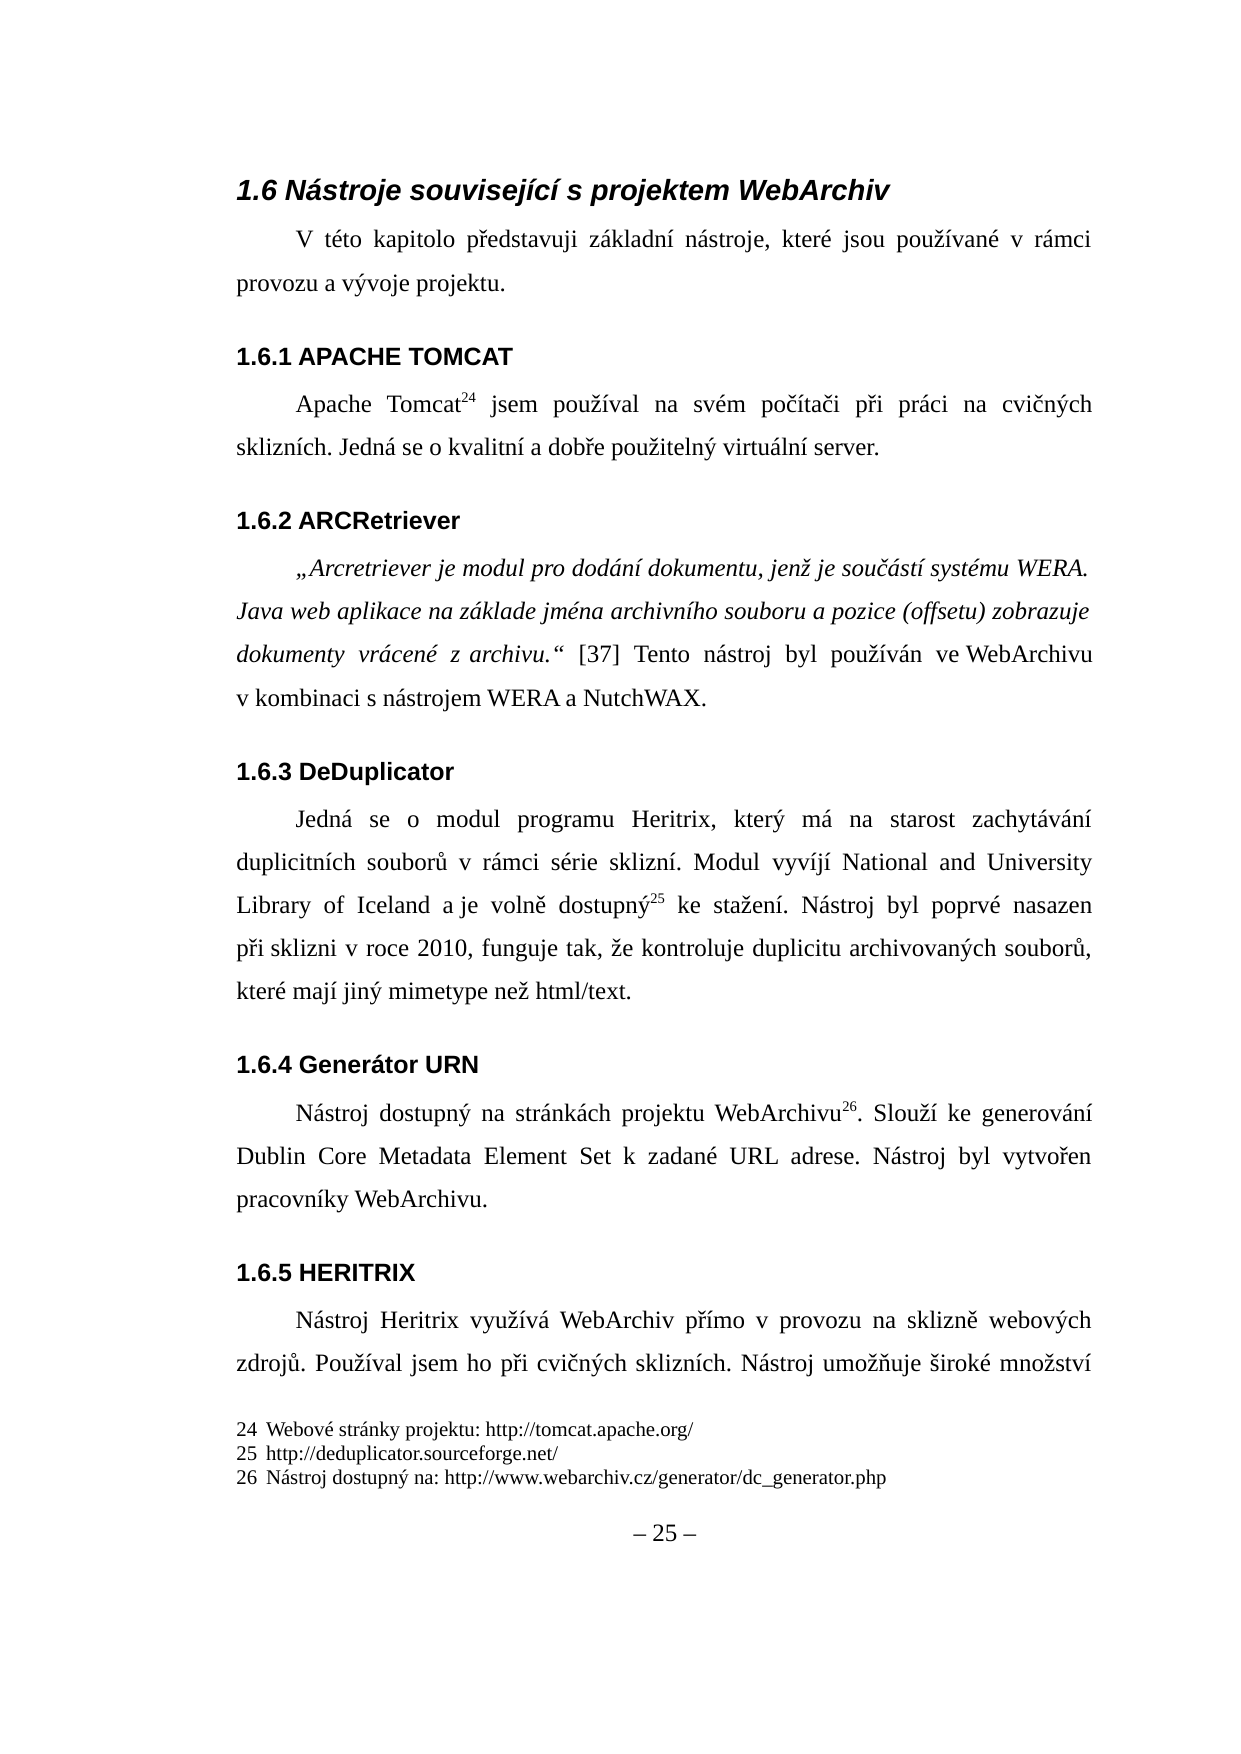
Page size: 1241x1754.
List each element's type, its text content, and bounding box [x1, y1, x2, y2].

subtitle 1.6.5 HERITRIX [236, 1258, 1093, 1287]
text Apache Tomcat jsem používal na svém počítači při práci na cvičných sklizních. Jedná se o kvalitní a dobře použitelný virtuální server. [236, 389, 1093, 461]
text http://deduplicator.sourceforge.net/ [236, 1441, 1093, 1465]
subtitle 1.6.3 DeDuplicator [236, 757, 1093, 786]
text Nástroj dostupný na: http://www.webarchiv.cz/generator/dc_generator.php [236, 1465, 1093, 1489]
text V této kapitolo představuji základní nástroje, které jsou používané v rámci provozu a vývoje projektu. [236, 224, 1093, 296]
text Nástroj dostupný na stránkách projektu WebArchivu. Slouží ke generování Dublin Core Metadata Element Set k zadané URL adrese. Nástroj byl vytvořen pracovníky WebArchivu. [236, 1098, 1093, 1213]
subtitle 1.6 Nástroje související s projektem WebArchiv [236, 173, 1093, 206]
text Nástroj Heritrix využívá WebArchiv přímo v provozu na sklizně webových zdrojů. Používal jsem ho při cvičných sklizních. Nástroj umožňuje široké množství [236, 1305, 1093, 1377]
subtitle 1.6.4 Generátor URN [236, 1051, 1093, 1079]
text „Arcretriever je modul pro dodání dokumentu, jenž je součástí systému WERA. Java web aplikace na základe jména archivního souboru a pozice (offsetu) zobrazuje dokumenty vrácené z archivu.“ [37] Tento nástroj byl používán ve WebArchivu v kombinaci s nástrojem WERA a NutchWAX. [236, 553, 1093, 711]
subtitle 1.6.1 APACHE TOMCAT [236, 342, 1093, 371]
text Webové stránky projektu: http://tomcat.apache.org/ [236, 1417, 1093, 1441]
subtitle 1.6.2 ARCRetriever [236, 506, 1093, 535]
text Jedná se o modul programu Heritrix, který má na starost zachytávání duplicitních souborů v rámci série sklizní. Modul vyvíjí National and University Library of Iceland a je volně dostupný ke stažení. Nástroj byl poprvé nasazen při sklizni v roce 2010, funguje tak, že kontroluje duplicitu archivovaných souborů, které mají jiný mimetype než html/text. [236, 804, 1093, 1005]
